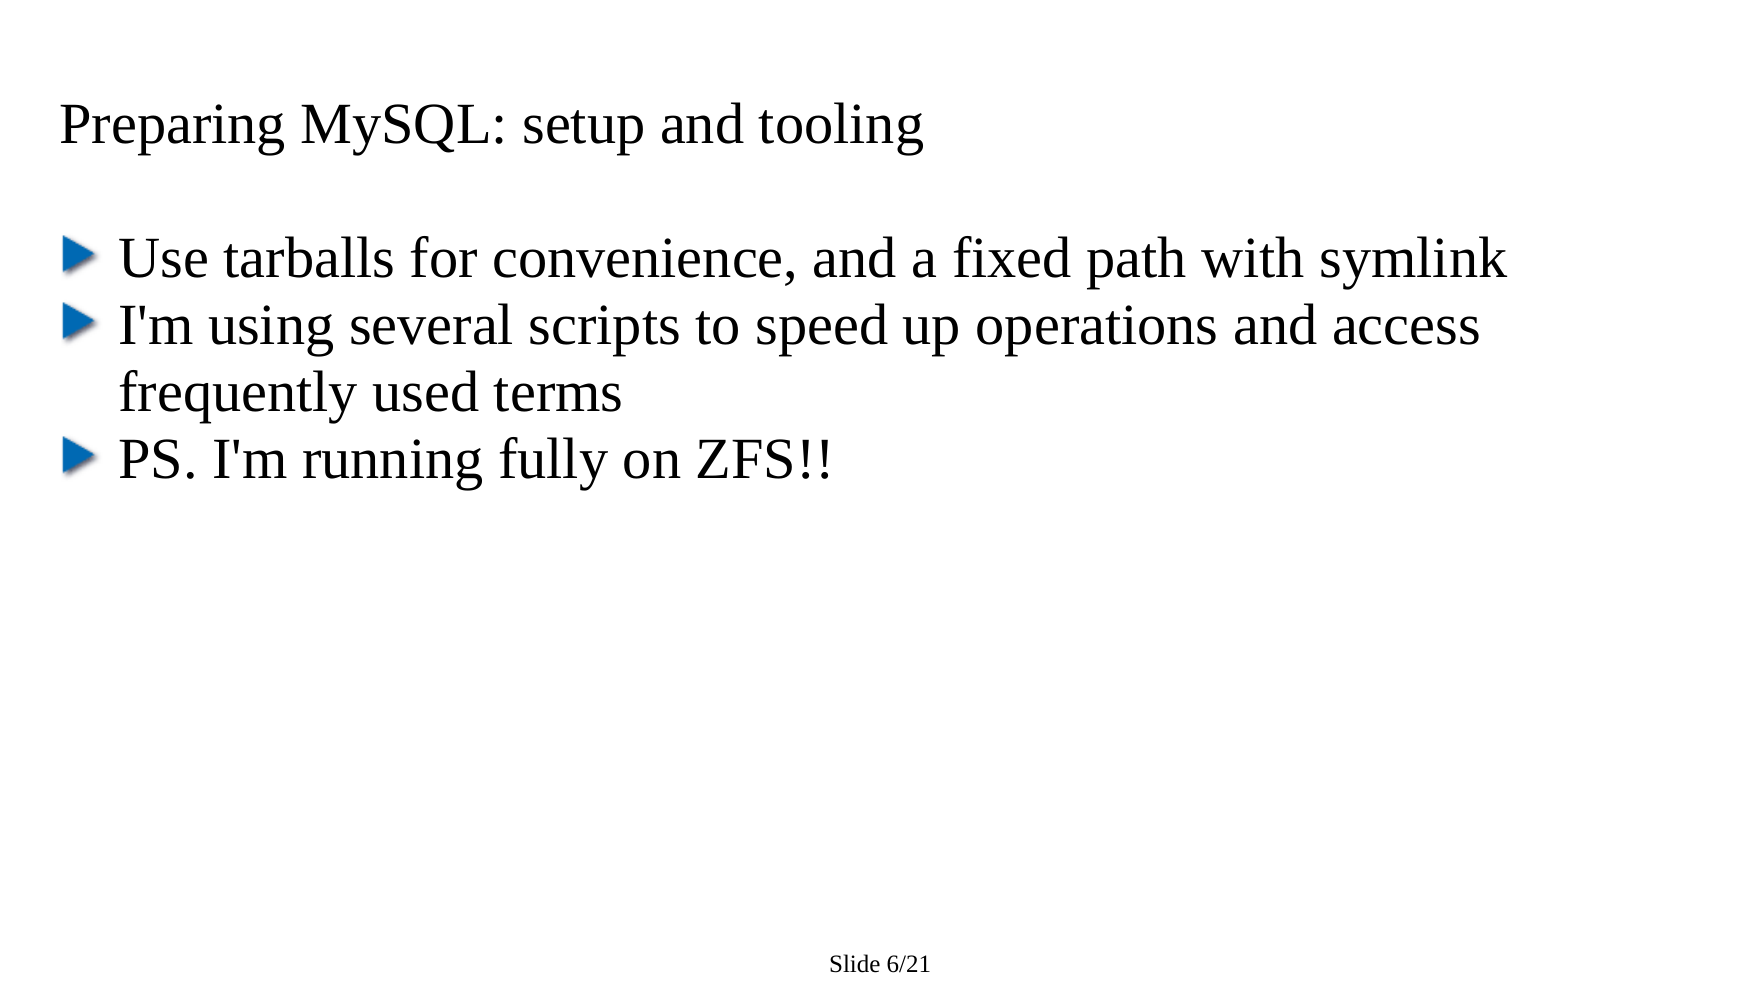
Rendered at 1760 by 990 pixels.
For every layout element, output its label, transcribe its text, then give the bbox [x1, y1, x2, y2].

picture [60, 231, 104, 282]
list I'm using several scripts to speed up operations and access frequently used terms [59, 290, 1701, 424]
list PS. I'm running fully on ZFS!! [59, 424, 1701, 491]
list Use tarballs for convenience, and a fixed path with symlink [59, 223, 1701, 290]
picture [60, 298, 104, 349]
picture [60, 432, 104, 483]
text Preparing MySQL: setup and tooling [59, 88, 1701, 156]
